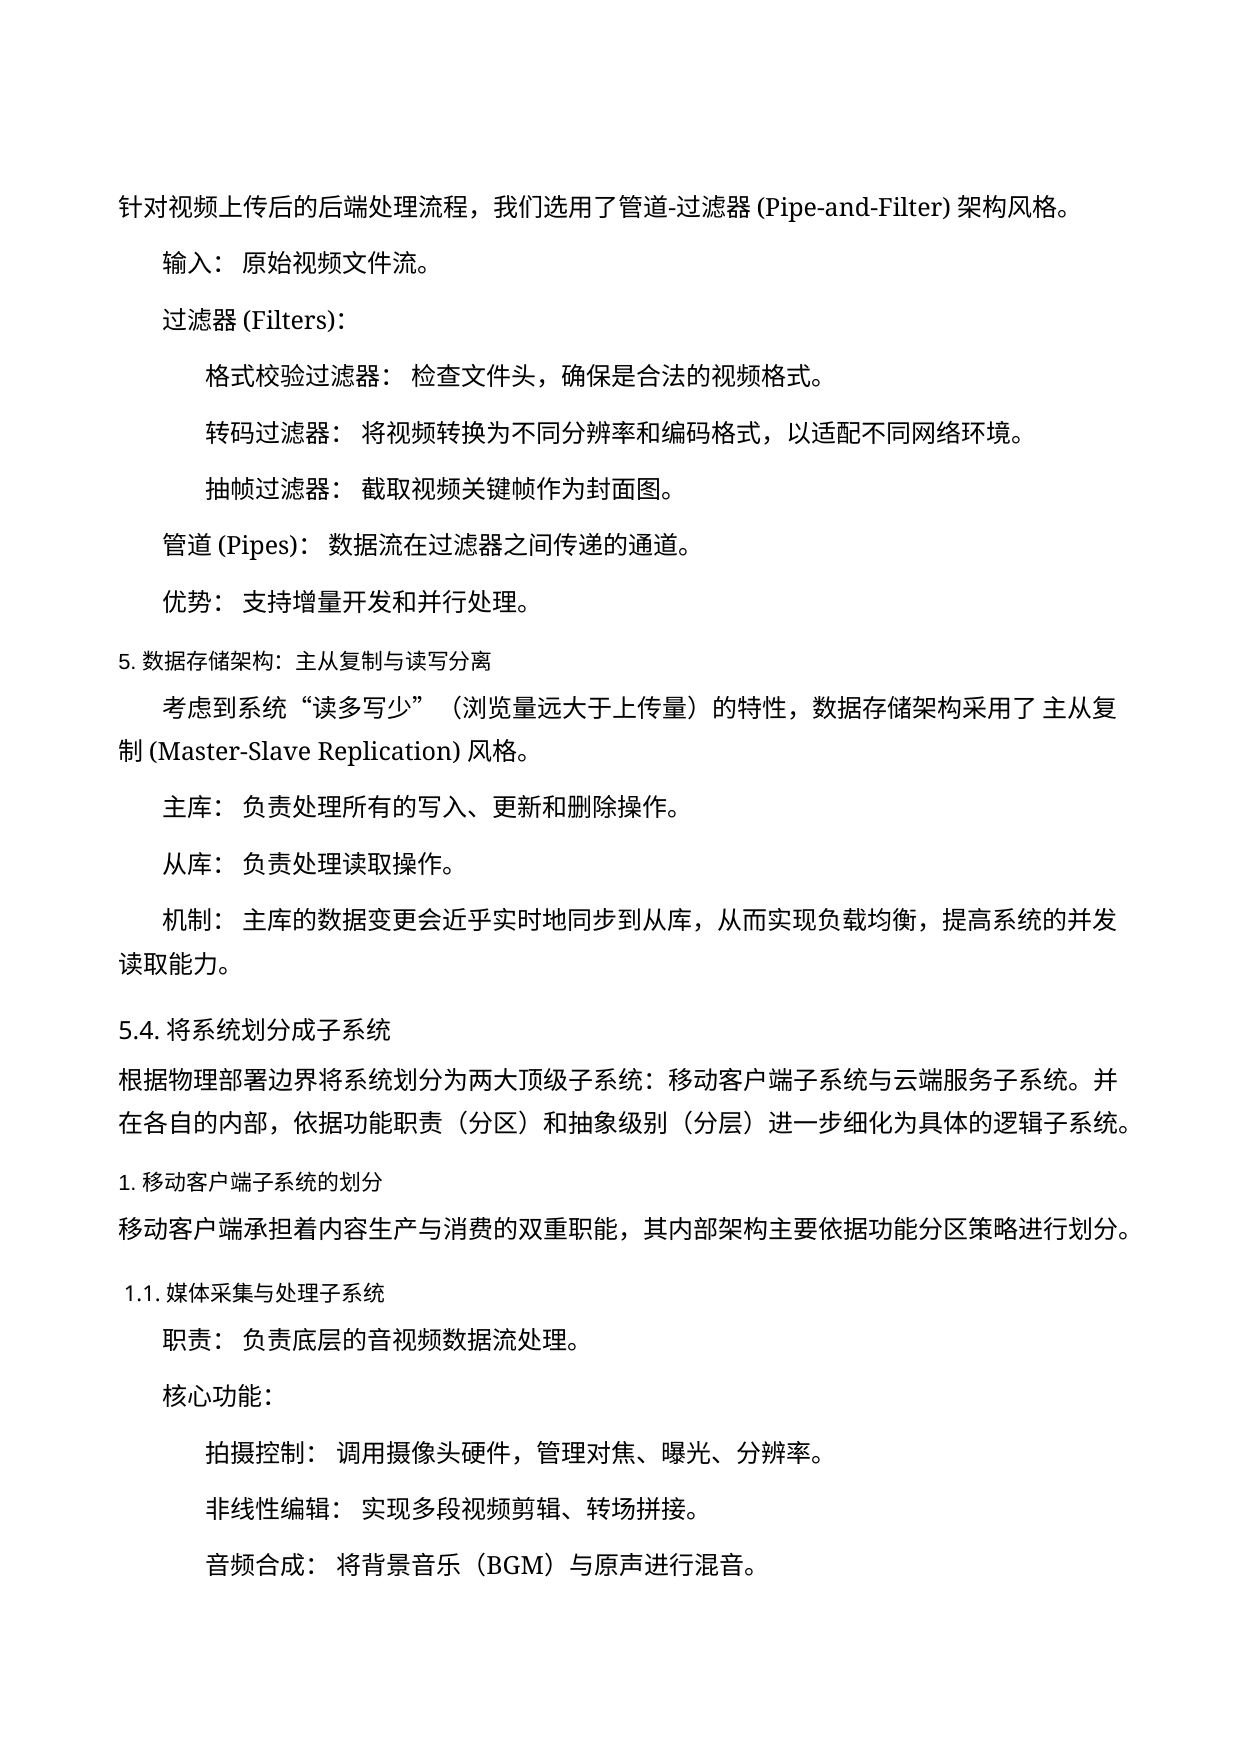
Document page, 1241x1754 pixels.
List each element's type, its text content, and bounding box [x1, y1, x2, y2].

text 核心功能： [118, 1377, 1122, 1413]
text 过滤器 (Filters)： [118, 300, 1122, 337]
text 考虑到系统“读多写少”（浏览量远大于上传量）的特性，数据存储架构采用了 主从复制 (Master-Slave Replication) 风格。 [118, 688, 1122, 768]
text 管道 (Pipes)： 数据流在过滤器之间传递的通道。 [118, 526, 1122, 562]
text 根据物理部署边界将系统划分为两大顶级子系统：移动客户端子系统与云端服务子系统。并在各自的内部，依据功能职责（分区）和抽象级别（分层）进一步细化为具体的逻辑子系统。 [118, 1060, 1122, 1140]
text 抽帧过滤器： 截取视频关键帧作为封面图。 [118, 469, 1122, 506]
text 职责： 负责底层的音视频数据流处理。 [118, 1320, 1122, 1357]
text 主库： 负责处理所有的写入、更新和删除操作。 [118, 788, 1122, 824]
text 优势： 支持增量开发和并行处理。 [118, 582, 1122, 618]
text 非线性编辑： 实现多段视频剪辑、转场拼接。 [118, 1489, 1122, 1526]
text 转码过滤器： 将视频转换为不同分辨率和编码格式，以适配不同网络环境。 [118, 413, 1122, 449]
subtitle 将系统划分成子系统 [118, 1010, 1122, 1046]
text 音频合成： 将背景音乐（BGM）与原声进行混音。 [118, 1546, 1122, 1582]
text 格式校验过滤器： 检查文件头，确保是合法的视频格式。 [118, 357, 1122, 393]
text 移动客户端承担着内容生产与消费的双重职能，其内部架构主要依据功能分区策略进行划分。 [118, 1209, 1122, 1246]
subtitle 移动客户端子系统的划分 [118, 1165, 1122, 1197]
text 拍摄控制： 调用摄像头硬件，管理对焦、曝光、分辨率。 [118, 1433, 1122, 1469]
subtitle 媒体采集与处理子系统 [118, 1276, 1122, 1307]
text 输入： 原始视频文件流。 [118, 244, 1122, 280]
text 机制： 主库的数据变更会近乎实时地同步到从库，从而实现负载均衡，提高系统的并发读取能力。 [118, 901, 1122, 980]
text 从库： 负责处理读取操作。 [118, 844, 1122, 881]
subtitle 数据存储架构：主从复制与读写分离 [118, 644, 1122, 675]
text 针对视频上传后的后端处理流程，我们选用了管道-过滤器 (Pipe-and-Filter) 架构风格。 [118, 188, 1122, 224]
